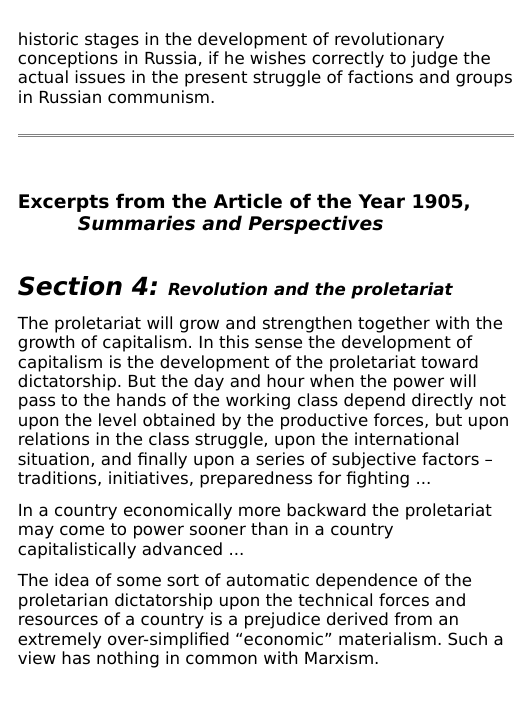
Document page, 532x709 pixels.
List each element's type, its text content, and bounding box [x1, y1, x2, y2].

text In a country economically more backward the proletariat may come to power sooner than in a country capitalistically advanced ... [18, 501, 514, 559]
subtitle Excerpts from the Article of the Year 1905, Summaries and Perspectives [18, 191, 514, 234]
text The idea of some sort of automatic dependence of the proletarian dictatorship upon the technical forces and resources of a country is a prejudice derived from an extremely over-simplified “economic” materialism. Such a view has nothing in common with Marxism. [18, 571, 514, 668]
subtitle Section 4: Revolution and the proletariat [18, 272, 514, 301]
text The proletariat will grow and strengthen together with the growth of capitalism. In this sense the development of capitalism is the development of the proletariat toward dictatorship. But the day and hour when the power will pass to the hands of the working class depend directly not upon the level obtained by the productive forces, but upon relations in the class struggle, upon the international situation, and finally upon a series of subjective factors – traditions, initiatives, preparedness for fighting ... [18, 314, 514, 488]
text historic stages in the development of revolutionary conceptions in Russia, if he wishes correctly to judge the actual issues in the present struggle of factions and groups in Russian communism. [18, 29, 514, 107]
